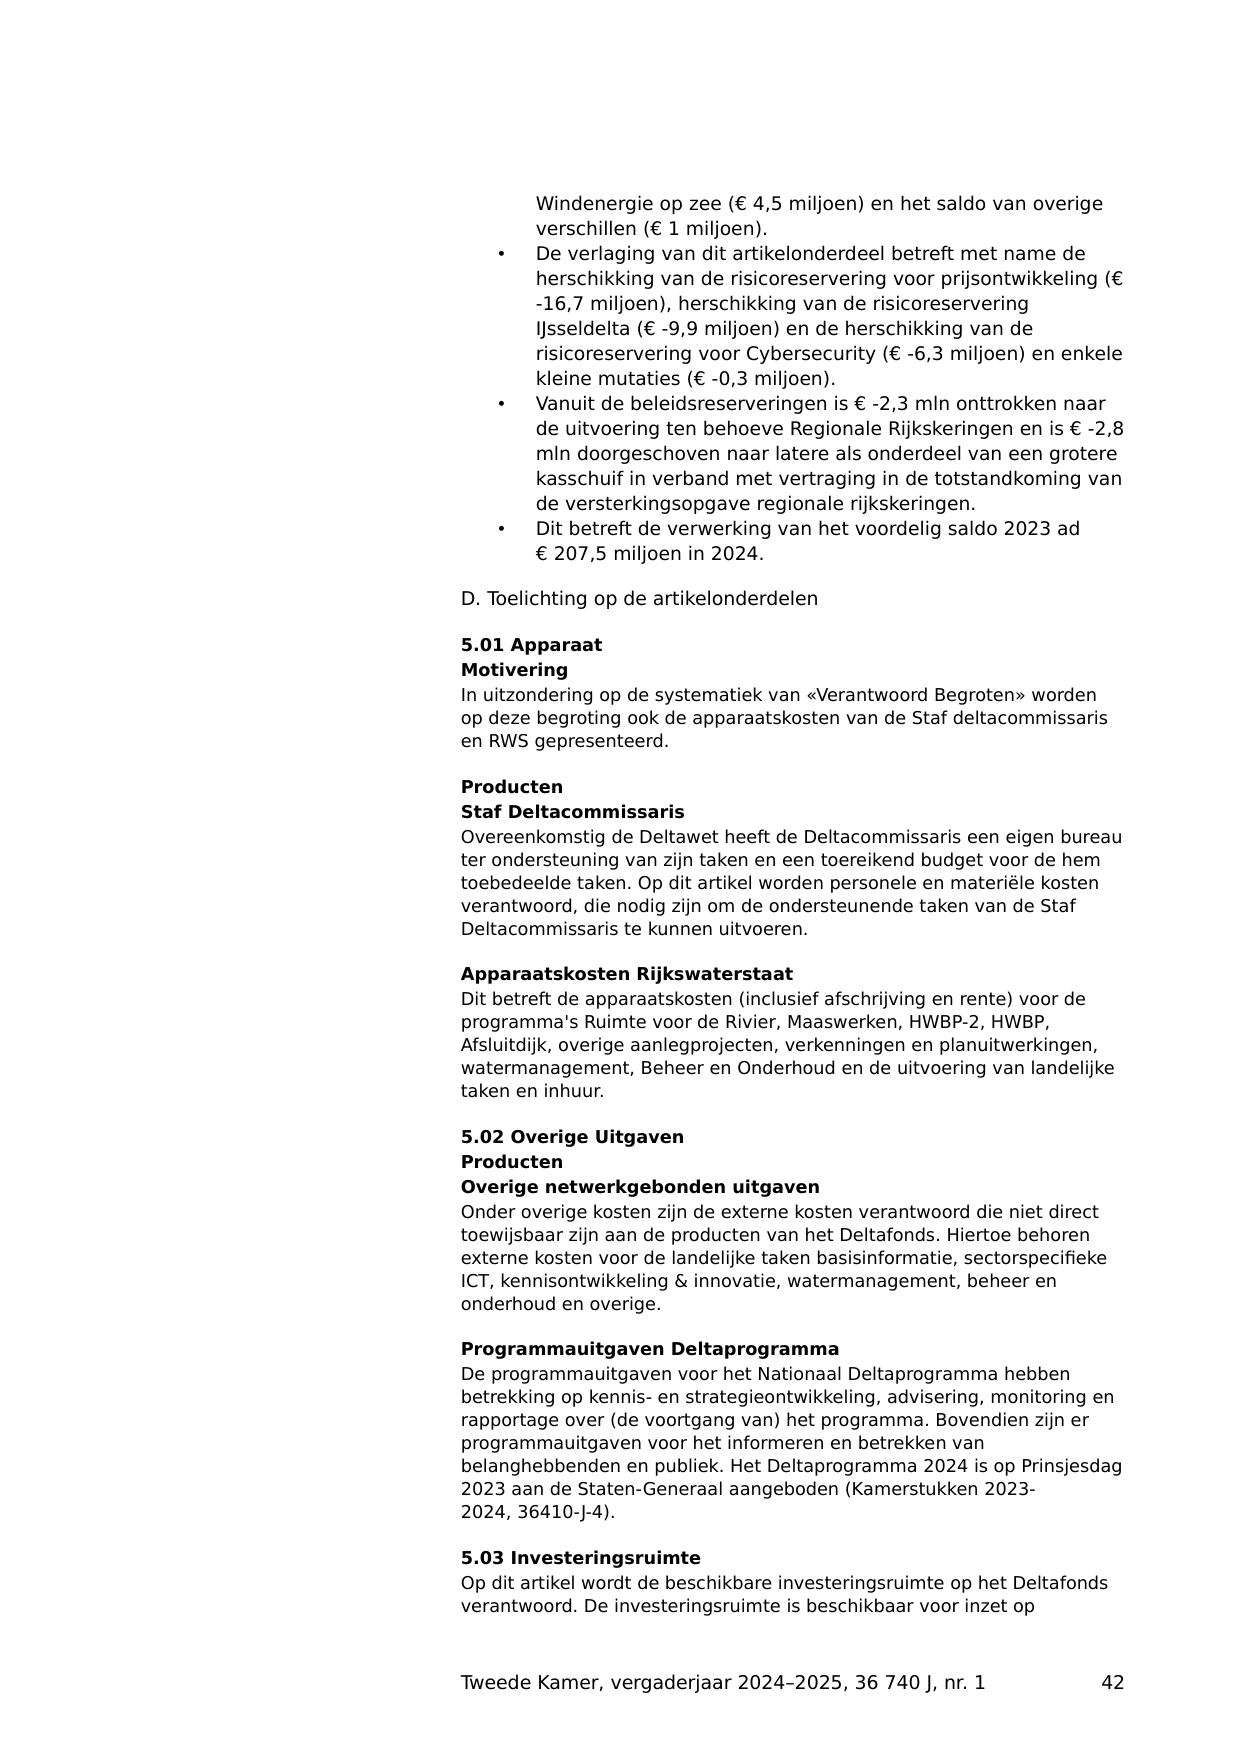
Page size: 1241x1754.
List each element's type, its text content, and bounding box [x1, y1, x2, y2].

text Dit betreft de apparaatskosten (inclusief afschrijving en rente) voor de programma's Ruimte voor de Rivier, Maaswerken, HWBP-2, HWBP, Afsluitdijk, overige aanlegprojecten, verkenningen en planuitwerkingen, watermanagement, Beheer en Onderhoud en de uitvoering van landelijke taken en inhuur. [461, 987, 1125, 1102]
text Onder overige kosten zijn de externe kosten verantwoord die niet direct toewijsbaar zijn aan de producten van het Deltafonds. Hiertoe behoren externe kosten voor de landelijke taken basisinformatie, sectorspecifieke ICT, kennisontwikkeling & innovatie, watermanagement, beheer en onderhoud en overige. [461, 1200, 1125, 1314]
text Overeenkomstig de Deltawet heeft de Deltacommissaris een eigen bureau ter ondersteuning van zijn taken en een toereikend budget voor de hem toebedeelde taken. Op dit artikel worden personele en materiële kosten verantwoord, die nodig zijn om de ondersteunende taken van de Staf Deltacommissaris te kunnen uitvoeren. [461, 825, 1125, 939]
text Staf Deltacommissaris [461, 800, 1125, 823]
text In uitzondering op de systematiek van «Verantwoord Begroten» worden op deze begroting ook de apparaatskosten van de Staf deltacommissaris en RWS gepresenteerd. [461, 683, 1125, 752]
text Programmauitgaven Deltaprogramma [461, 1337, 1125, 1360]
text Apparaatskosten Rijkswaterstaat [461, 962, 1125, 985]
text Motivering [461, 658, 1125, 681]
text Producten [461, 775, 1125, 798]
text Overige netwerkgebonden uitgaven [461, 1175, 1125, 1198]
list De verlaging van dit artikelonderdeel betreft met name de herschikking van de risicoreservering voor prijsontwikkeling (€ -16,7 miljoen), herschikking van de risicoreservering IJsseldelta (€ -9,9 miljoen) en de herschikking van de risicoreservering voor Cybersecurity (€ -6,3 miljoen) en enkele kleine mutaties (€ -0,3 miljoen). [498, 241, 1125, 391]
list Vanuit de beleidsreserveringen is € -2,3 mln onttrokken naar de uitvoering ten behoeve Regionale Rijkskeringen en is € -2,8 mln doorgeschoven naar latere als onderdeel van een grotere kasschuif in verband met vertraging in de totstandkoming van de versterkingsopgave regionale rijkskeringen. [498, 391, 1125, 516]
list Windenergie op zee (€ 4,5 miljoen) en het saldo van overige verschillen (€ 1 miljoen). [498, 191, 1125, 241]
text De programmauitgaven voor het Nationaal Deltaprogramma hebben betrekking op kennis- en strategieontwikkeling, advisering, monitoring en rapportage over (de voortgang van) het programma. Bovendien zijn er programmauitgaven voor het informeren en betrekken van belanghebbenden en publiek. Het Deltaprogramma 2024 is op Prinsjesdag 2023 aan de Staten-Generaal aangeboden (Kamerstukken 2023-2024, 36410-J-4). [461, 1362, 1125, 1523]
text 5.01 Apparaat [461, 633, 1125, 656]
text 5.02 Overige Uitgaven [461, 1125, 1125, 1148]
text 5.03 Investeringsruimte [461, 1546, 1125, 1569]
title D. Toelichting op de artikelonderdelen [461, 588, 1125, 610]
list Dit betreft de verwerking van het voordelig saldo 2023 ad € 207,5 miljoen in 2024. [498, 516, 1125, 566]
text Producten [461, 1150, 1125, 1173]
text Op dit artikel wordt de beschikbare investeringsruimte op het Deltafonds verantwoord. De investeringsruimte is beschikbaar voor inzet op [461, 1571, 1125, 1617]
